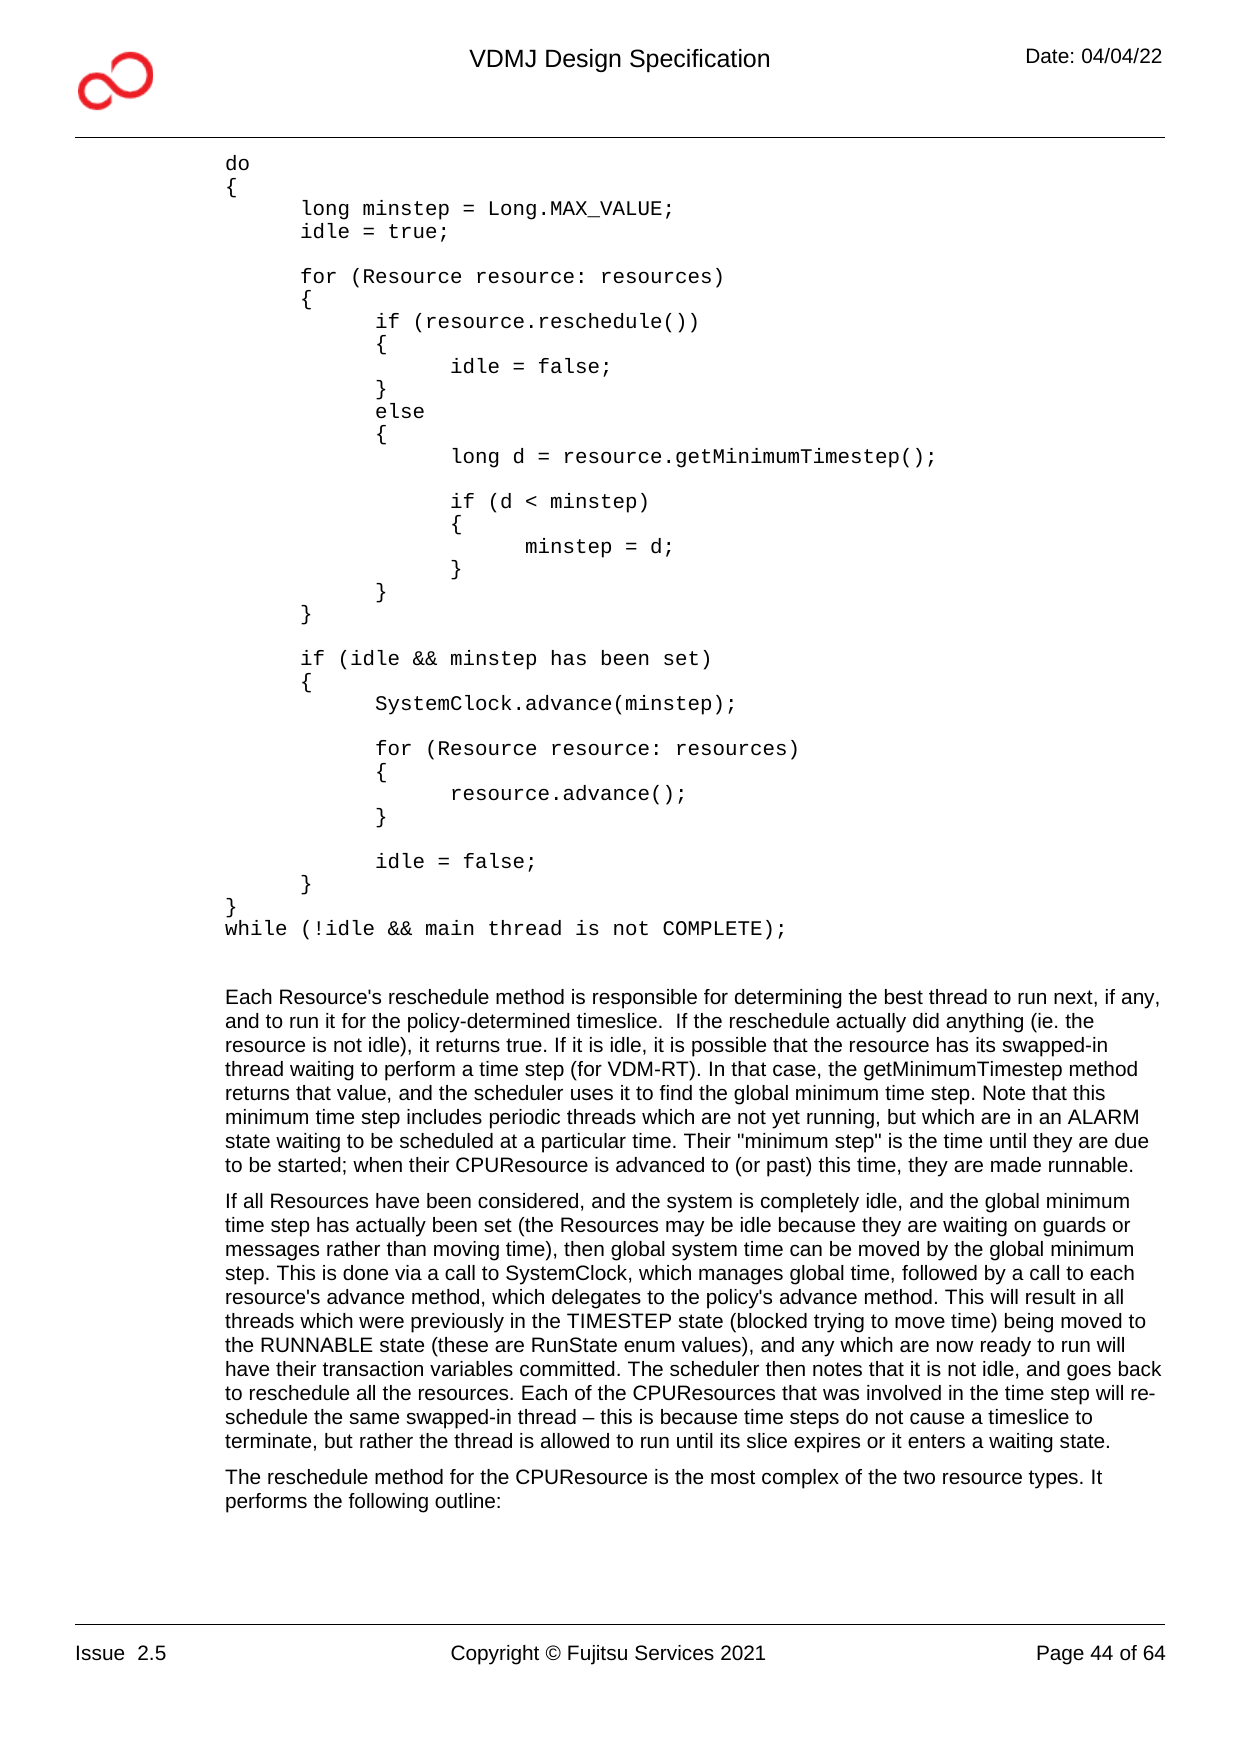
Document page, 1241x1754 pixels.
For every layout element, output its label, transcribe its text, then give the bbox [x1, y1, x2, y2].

text { [225, 288, 1165, 310]
text idle = false; [225, 850, 1165, 873]
text { [225, 513, 1165, 535]
text else [225, 400, 1165, 423]
text SystemClock.advance(minstep); [225, 693, 1165, 715]
picture [78, 44, 153, 120]
text } [225, 805, 1165, 828]
text while (!idle && main thread is not COMPLETE); [225, 918, 1165, 940]
text if (resource.reschedule()) [225, 310, 1165, 333]
text The reschedule method for the CPUResource is the most complex of the two resource types. It performs the following outline: [225, 1466, 1165, 1513]
text } [225, 558, 1165, 580]
text } [225, 873, 1165, 895]
text long d = resource.getMinimumTimestep(); [225, 445, 1165, 468]
text } [225, 895, 1165, 918]
text { [225, 760, 1165, 783]
text { [225, 670, 1165, 693]
text idle = false; [225, 355, 1165, 378]
text if (idle && minstep has been set) [225, 648, 1165, 670]
text } [225, 580, 1165, 603]
text If all Resources have been considered, and the system is completely idle, and the global minimum time step has actually been set (the Resources may be idle because they are waiting on guards or messages rather than moving time), then global system time can be moved by the global minimum step. This is done via a call to SystemClock, which manages global time, followed by a call to each resource's advance method, which delegates to the policy's advance method. This will result in all threads which were previously in the TIMESTEP state (blocked trying to move time) being moved to the RUNNABLE state (these are RunState enum values), and any which are now ready to run will have their transaction variables committed. The scheduler then notes that it is not idle, and goes back to reschedule all the resources. Each of the CPUResources that was involved in the time step will re-schedule the same swapped-in thread – this is because time steps do not cause a timeslice to terminate, but rather the thread is allowed to run until its slice expires or it enters a waiting state. [225, 1189, 1165, 1453]
text { [225, 333, 1165, 355]
text minstep = d; [225, 535, 1165, 558]
text idle = true; [225, 220, 1165, 243]
text { [225, 423, 1165, 445]
text { [225, 175, 1165, 198]
text for (Resource resource: resources) [225, 738, 1165, 760]
text Each Resource's reschedule method is responsible for determining the best thread to run next, if any, and to run it for the policy-determined timeslice. If the reschedule actually did anything (ie. the resource is not idle), it returns true. If it is idle, it is possible that the resource has its swapped-in thread waiting to perform a time step (for VDM-RT). In that case, the getMinimumTimestep method returns that value, and the scheduler uses it to find the global minimum time step. Note that this minimum time step includes periodic threads which are not yet running, but which are in an ALARM state waiting to be scheduled at a particular time. Their "minimum step" is the time until they are due to be started; when their CPUResource is advanced to (or past) this time, they are made runnable. [225, 985, 1165, 1177]
text do [225, 153, 1165, 175]
text resource.advance(); [225, 783, 1165, 805]
text if (d < minstep) [225, 490, 1165, 513]
text long minstep = Long.MAX_VALUE; [225, 198, 1165, 220]
text for (Resource resource: resources) [225, 265, 1165, 288]
text } [225, 378, 1165, 400]
text } [225, 603, 1165, 625]
